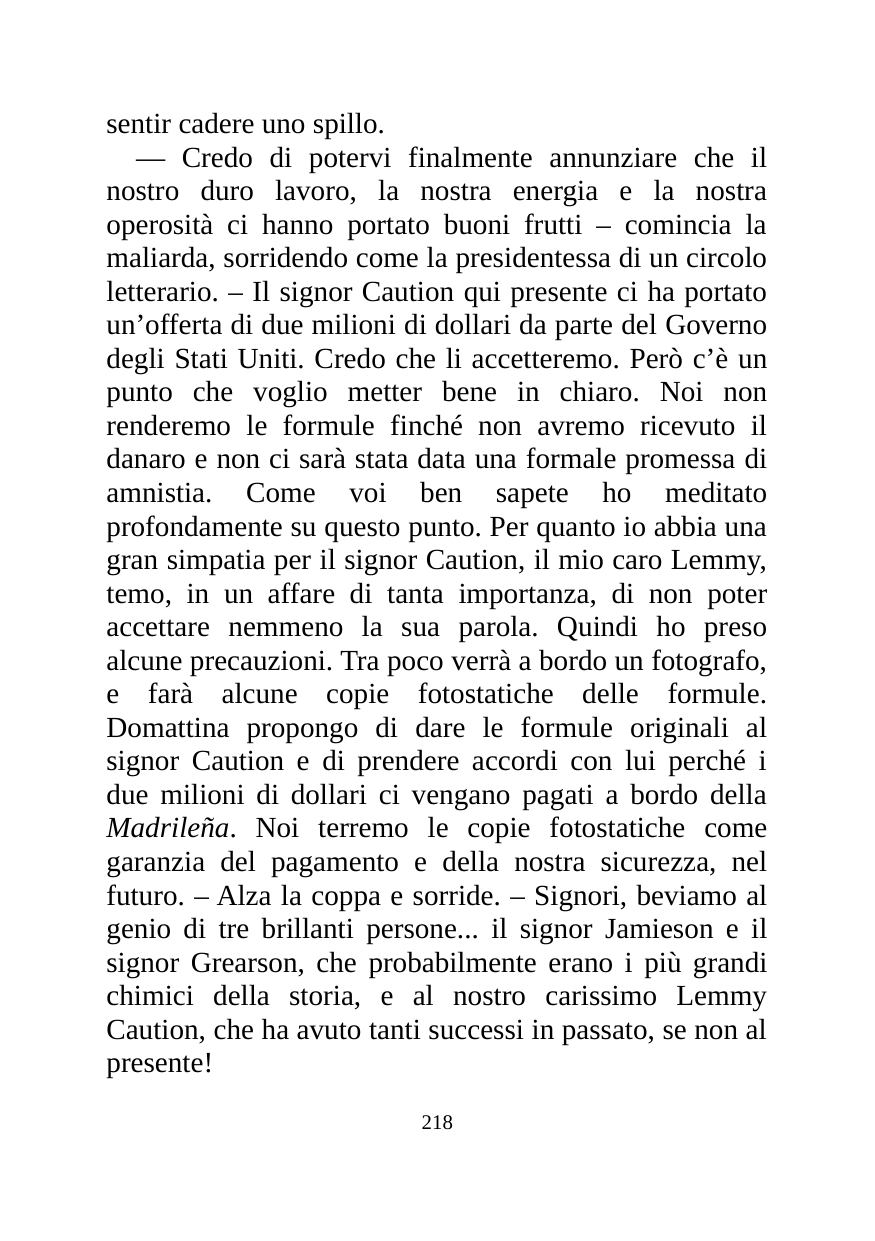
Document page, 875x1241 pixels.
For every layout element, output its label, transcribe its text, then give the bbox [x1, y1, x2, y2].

text — Credo di potervi finalmente annunziare che il nostro duro lavoro, la nostra energia e la nostra operosità ci hanno portato buoni frutti – comincia la maliarda, sorridendo come la presidentessa di un circolo letterario. – Il signor Caution qui presente ci ha portato un’offerta di due milioni di dollari da parte del Governo degli Stati Uniti. Credo che li accetteremo. Però c’è un punto che voglio metter bene in chiaro. Noi non renderemo le formule finché non avremo ricevuto il danaro e non ci sarà stata data una formale promessa di amnistia. Come voi ben sapete ho meditato profondamente su questo punto. Per quanto io abbia una gran simpatia per il signor Caution, il mio caro Lemmy, temo, in un affare di tanta importanza, di non poter accettare nemmeno la sua parola. Quindi ho preso alcune precauzioni. Tra poco verrà a bordo un fotografo, e farà alcune copie fotostatiche delle formule. Domattina propongo di dare le formule originali al signor Caution e di prendere accordi con lui perché i due milioni di dollari ci vengano pagati a bordo della Madrileña. Noi terremo le copie fotostatiche come garanzia del pagamento e della nostra sicurezza, nel futuro. – Alza la coppa e sorride. – Signori, beviamo al genio di tre brillanti persone... il signor Jamieson e il signor Grearson, che probabilmente erano i più grandi chimici della storia, e al nostro carissimo Lemmy Caution, che ha avuto tanti successi in passato, se non al presente! [106, 140, 768, 1079]
text sentir cadere uno spillo. [106, 106, 768, 140]
